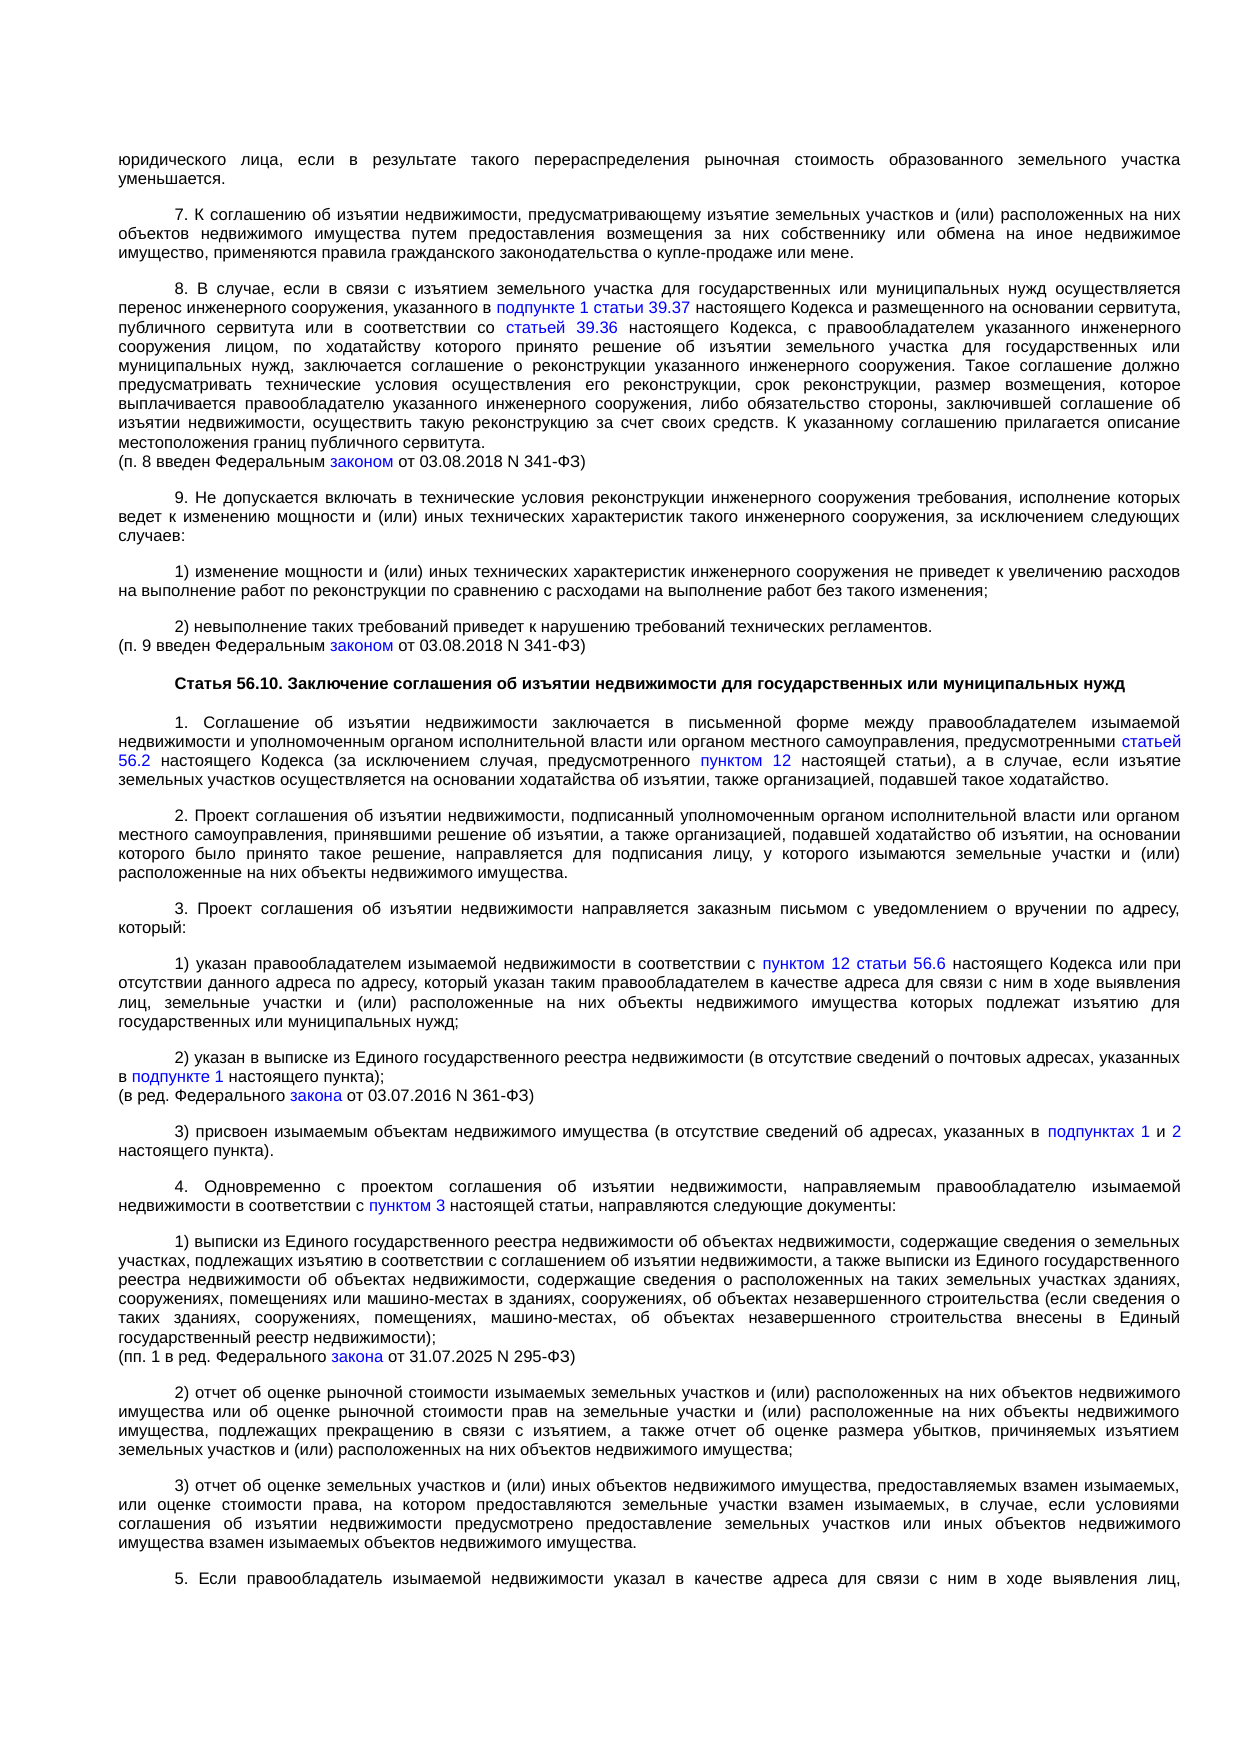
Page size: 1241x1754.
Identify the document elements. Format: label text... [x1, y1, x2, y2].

text 8. В случае, если в связи с изъятием земельного участка для государственных или муниципальных нужд осуществляется перенос инженерного сооружения, указанного в подпункте 1 статьи 39.37 настоящего Кодекса и размещенного на основании сервитута, публичного сервитута или в соответствии со статьей 39.36 настоящего Кодекса, с правообладателем указанного инженерного сооружения лицом, по ходатайству которого принято решение об изъятии земельного участка для государственных или муниципальных нужд, заключается соглашение о реконструкции указанного инженерного сооружения. Такое соглашение должно предусматривать технические условия осуществления его реконструкции, срок реконструкции, размер возмещения, которое выплачивается правообладателю указанного инженерного сооружения, либо обязательство стороны, заключившей соглашение об изъятии недвижимости, осуществить такую реконструкцию за счет своих средств. К указанному соглашению прилагается описание местоположения границ публичного сервитута. [118, 279, 1181, 452]
text 2. Проект соглашения об изъятии недвижимости, подписанный уполномоченным органом исполнительной власти или органом местного самоуправления, принявшими решение об изъятии, а также организацией, подавшей ходатайство об изъятии, на основании которого было принято такое решение, направляется для подписания лицу, у которого изымаются земельные участки и (или) расположенные на них объекты недвижимого имущества. [118, 806, 1181, 882]
text 1) указан правообладателем изымаемой недвижимости в соответствии с пунктом 12 статьи 56.6 настоящего Кодекса или при отсутствии данного адреса по адресу, который указан таким правообладателем в качестве адреса для связи с ним в ходе выявления лиц, земельные участки и (или) расположенные на них объекты недвижимого имущества которых подлежат изъятию для государственных или муниципальных нужд; [118, 954, 1181, 1031]
text 2) отчет об оценке рыночной стоимости изымаемых земельных участков и (или) расположенных на них объектов недвижимого имущества или об оценке рыночной стоимости прав на земельные участки и (или) расположенные на них объекты недвижимого имущества, подлежащих прекращению в связи с изъятием, а также отчет об оценке размера убытков, причиняемых изъятием земельных участков и (или) расположенных на них объектов недвижимого имущества; [118, 1382, 1181, 1459]
text 7. К соглашению об изъятии недвижимости, предусматривающему изъятие земельных участков и (или) расположенных на них объектов недвижимого имущества путем предоставления возмещения за них собственнику или обмена на иное недвижимое имущество, применяются правила гражданского законодательства о купле-продаже или мене. [118, 205, 1181, 262]
text 3. Проект соглашения об изъятии недвижимости направляется заказным письмом с уведомлением о вручении по адресу, который: [118, 899, 1181, 937]
text (пп. 1 в ред. Федерального закона от 31.07.2025 N 295-ФЗ) [118, 1347, 1181, 1366]
subtitle Статья 56.10. Заключение соглашения об изъятии недвижимости для государственных или муниципальных нужд [118, 674, 1181, 693]
text 5. Если правообладатель изымаемой недвижимости указал в качестве адреса для связи с ним в ходе выявления лиц, [118, 1569, 1181, 1588]
text 3) отчет об оценке земельных участков и (или) иных объектов недвижимого имущества, предоставляемых взамен изымаемых, или оценке стоимости права, на котором предоставляются земельные участки взамен изымаемых, в случае, если условиями соглашения об изъятии недвижимости предусмотрено предоставление земельных участков или иных объектов недвижимого имущества взамен изымаемых объектов недвижимого имущества. [118, 1476, 1181, 1552]
text 2) невыполнение таких требований приведет к нарушению требований технических регламентов. [118, 617, 1181, 636]
text юридического лица, если в результате такого перераспределения рыночная стоимость образованного земельного участка уменьшается. [118, 150, 1181, 188]
text 3) присвоен изымаемым объектам недвижимого имущества (в отсутствие сведений об адресах, указанных в подпунктах 1 и 2 настоящего пункта). [118, 1122, 1181, 1160]
text 4. Одновременно с проектом соглашения об изъятии недвижимости, направляемым правообладателю изымаемой недвижимости в соответствии с пунктом 3 настоящей статьи, направляются следующие документы: [118, 1177, 1181, 1215]
text (в ред. Федерального закона от 03.07.2016 N 361-ФЗ) [118, 1086, 1181, 1105]
text 9. Не допускается включать в технические условия реконструкции инженерного сооружения требования, исполнение которых ведет к изменению мощности и (или) иных технических характеристик такого инженерного сооружения, за исключением следующих случаев: [118, 487, 1181, 545]
text 1) изменение мощности и (или) иных технических характеристик инженерного сооружения не приведет к увеличению расходов на выполнение работ по реконструкции по сравнению с расходами на выполнение работ без такого изменения; [118, 562, 1181, 600]
text 1) выписки из Единого государственного реестра недвижимости об объектах недвижимости, содержащие сведения о земельных участках, подлежащих изъятию в соответствии с соглашением об изъятии недвижимости, а также выписки из Единого государственного реестра недвижимости об объектах недвижимости, содержащие сведения о расположенных на таких земельных участках зданиях, сооружениях, помещениях или машино-местах в зданиях, сооружениях, об объектах незавершенного строительства (если сведения о таких зданиях, сооружениях, помещениях, машино-местах, об объектах незавершенного строительства внесены в Единый государственный реестр недвижимости); [118, 1232, 1181, 1347]
text (п. 8 введен Федеральным законом от 03.08.2018 N 341-ФЗ) [118, 452, 1181, 471]
text 2) указан в выписке из Единого государственного реестра недвижимости (в отсутствие сведений о почтовых адресах, указанных в подпункте 1 настоящего пункта); [118, 1047, 1181, 1086]
text (п. 9 введен Федеральным законом от 03.08.2018 N 341-ФЗ) [118, 636, 1181, 655]
text 1. Соглашение об изъятии недвижимости заключается в письменной форме между правообладателем изымаемой недвижимости и уполномоченным органом исполнительной власти или органом местного самоуправления, предусмотренными статьей 56.2 настоящего Кодекса (за исключением случая, предусмотренного пунктом 12 настоящей статьи), а в случае, если изъятие земельных участков осуществляется на основании ходатайства об изъятии, также организацией, подавшей такое ходатайство. [118, 712, 1181, 789]
